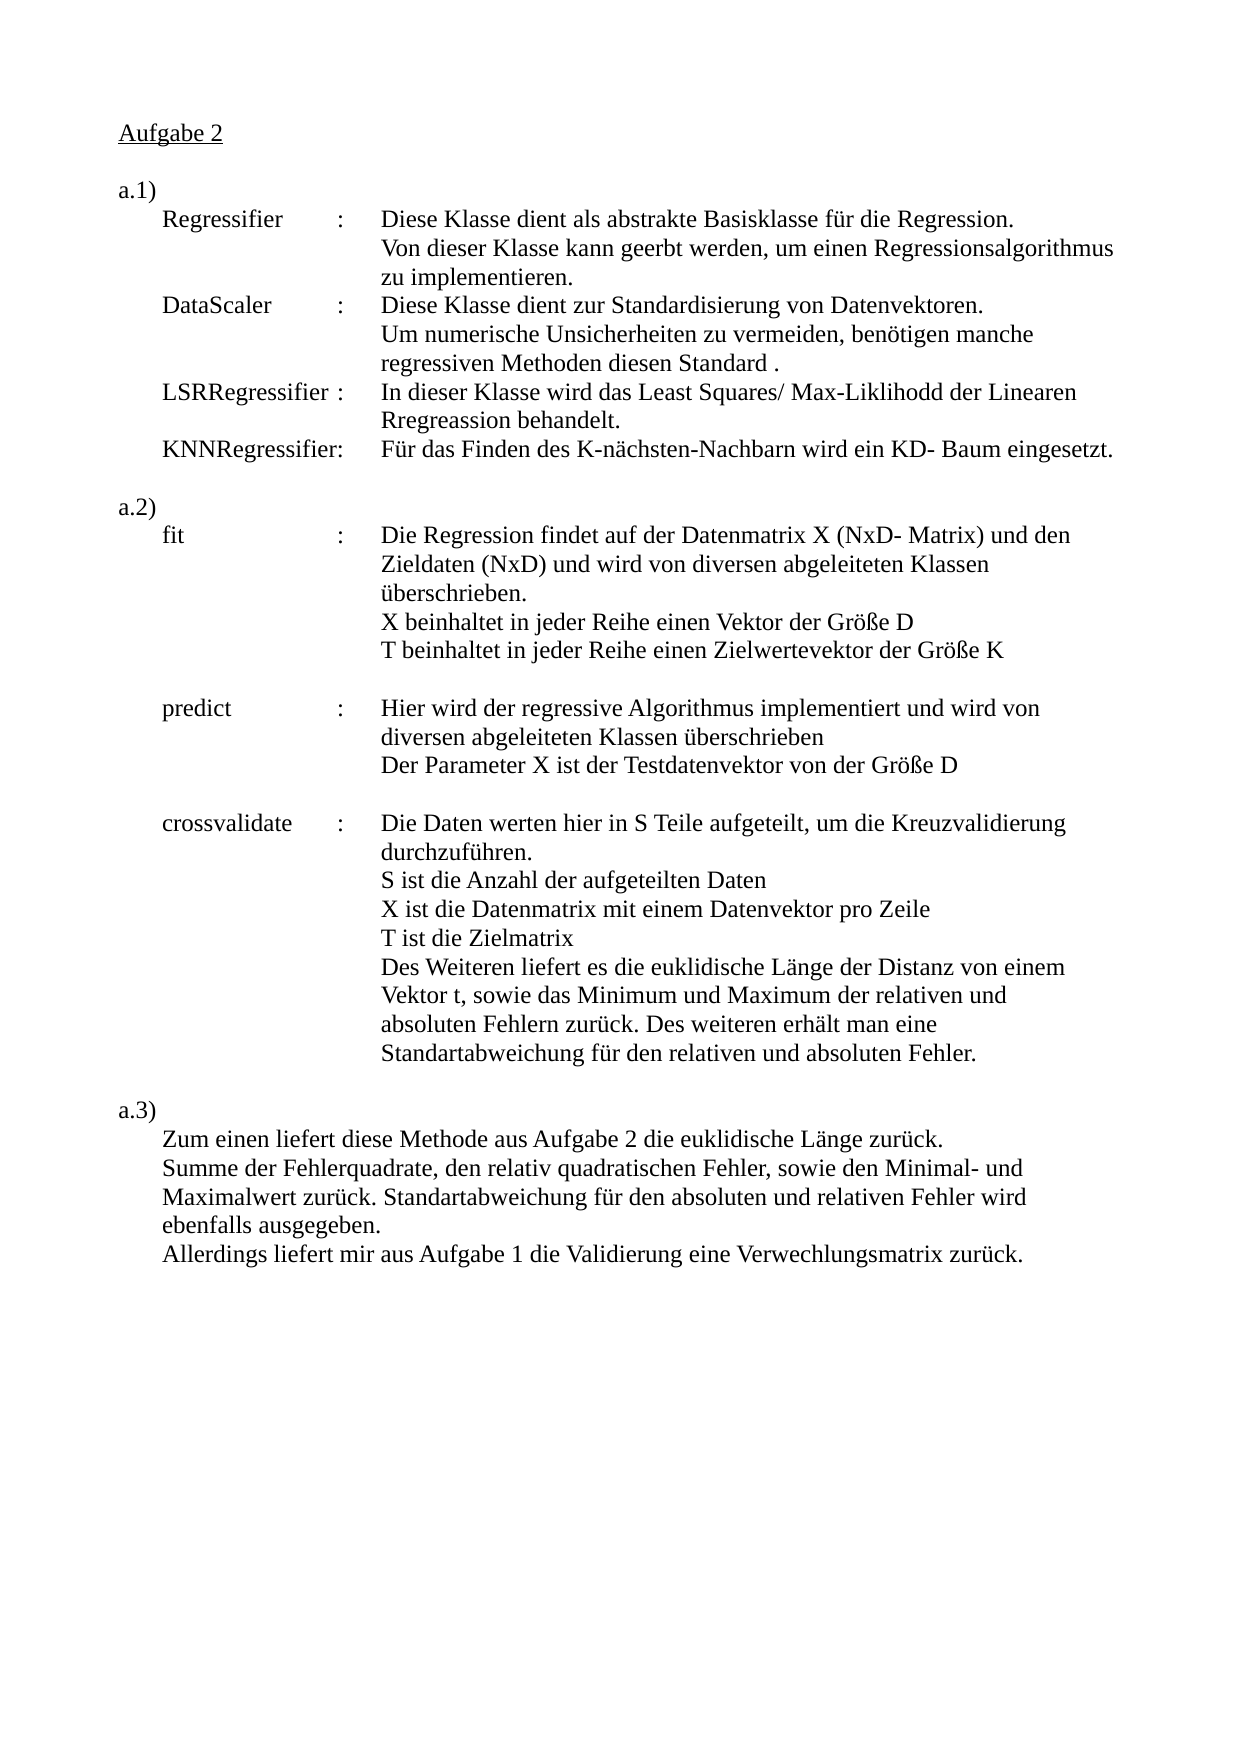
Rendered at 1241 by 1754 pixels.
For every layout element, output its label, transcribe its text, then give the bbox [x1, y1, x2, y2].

text T beinhaltet in jeder Reihe einen Zielwertevektor der Größe K [118, 636, 1122, 664]
text Regressifier : Diese Klasse dient als abstrakte Basisklasse für die Regression. [118, 204, 1122, 233]
text fit : Die Regression findet auf der Datenmatrix X (NxD- Matrix) und den Zieldaten (NxD) und wird von diversen abgeleiteten Klassen überschrieben. [118, 521, 1122, 607]
text Des Weiteren liefert es die euklidische Länge der Distanz von einem Vektor t, sowie das Minimum und Maximum der relativen und [118, 952, 1122, 1009]
text Von dieser Klasse kann geerbt werden, um einen Regressionsalgorithmus zu implementieren. [118, 233, 1122, 291]
text S ist die Anzahl der aufgeteilten Daten [118, 866, 1122, 894]
text a.3) [118, 1096, 1122, 1124]
text Aufgabe 2 [118, 118, 1122, 147]
text DataScaler : Diese Klasse dient zur Standardisierung von Datenvektoren. [118, 291, 1122, 319]
text KNNRegressifier: Für das Finden des K-nächsten-Nachbarn wird ein KD- Baum eingesetzt. [118, 434, 1122, 463]
text absoluten Fehlern zurück. Des weiteren erhält man eine Standartabweichung für den relativen und absoluten Fehler. [118, 1009, 1122, 1067]
text Allerdings liefert mir aus Aufgabe 1 die Validierung eine Verwechlungsmatrix zurück. [118, 1239, 1122, 1268]
text crossvalidate : Die Daten werten hier in S Teile aufgeteilt, um die Kreuzvalidierung durchzuführen. [118, 808, 1122, 866]
text Zum einen liefert diese Methode aus Aufgabe 2 die euklidische Länge zurück. [118, 1124, 1122, 1153]
text LSRRegressifier : In dieser Klasse wird das Least Squares/ Max-Liklihodd der Linearen Rregreassion behandelt. [118, 377, 1122, 434]
text Um numerische Unsicherheiten zu vermeiden, benötigen manche regressiven Methoden diesen Standard . [118, 319, 1122, 377]
text X ist die Datenmatrix mit einem Datenvektor pro Zeile [118, 894, 1122, 923]
text predict : Hier wird der regressive Algorithmus implementiert und wird von diversen abgeleiteten Klassen überschrieben [118, 693, 1122, 751]
text Der Parameter X ist der Testdatenvektor von der Größe D [118, 751, 1122, 779]
text Summe der Fehlerquadrate, den relativ quadratischen Fehler, sowie den Minimal- und Maximalwert zurück. Standartabweichung für den absoluten und relativen Fehler wird ebenfalls ausgegeben. [118, 1153, 1122, 1239]
text a.2) [118, 492, 1122, 521]
text T ist die Zielmatrix [118, 923, 1122, 952]
text a.1) [118, 176, 1122, 204]
text X beinhaltet in jeder Reihe einen Vektor der Größe D [118, 607, 1122, 636]
